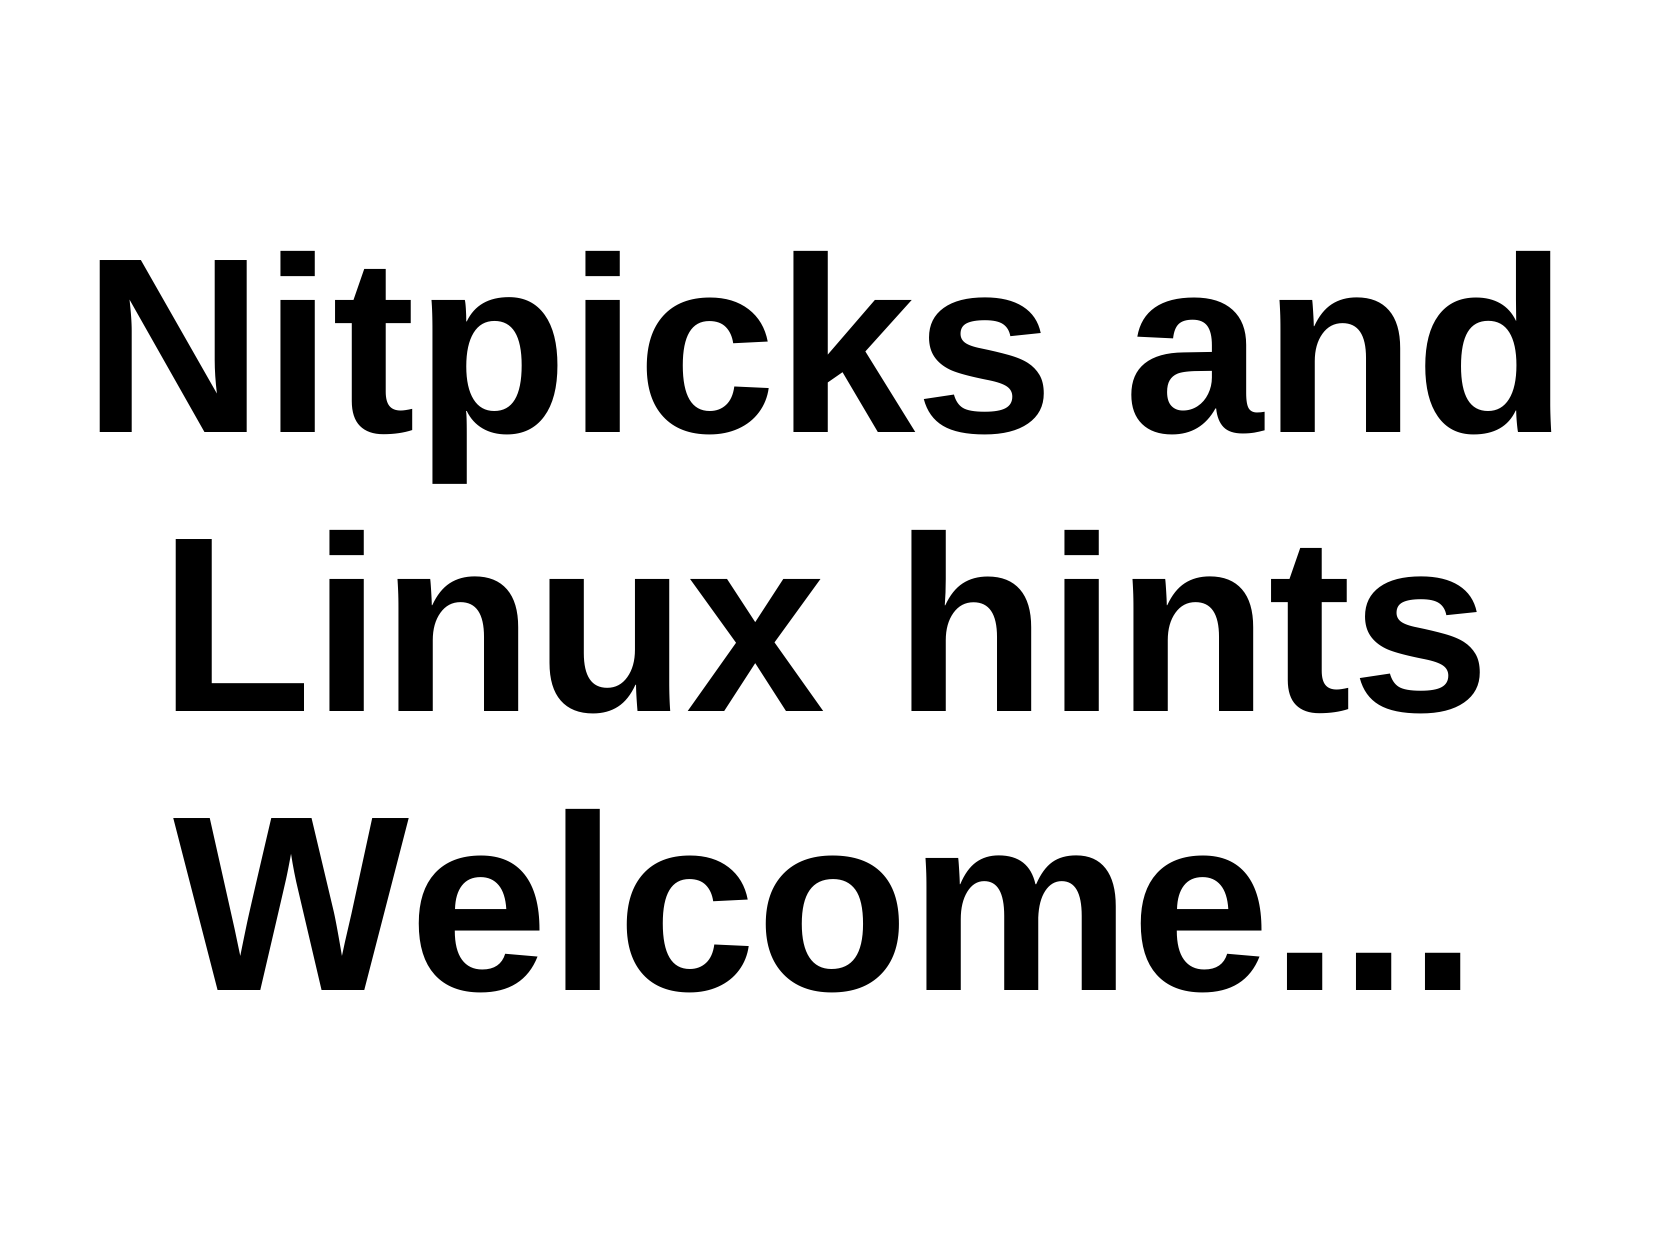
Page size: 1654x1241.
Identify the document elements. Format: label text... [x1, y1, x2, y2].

title Nitpicks and Linux hints Welcome... [82, 49, 1571, 1201]
